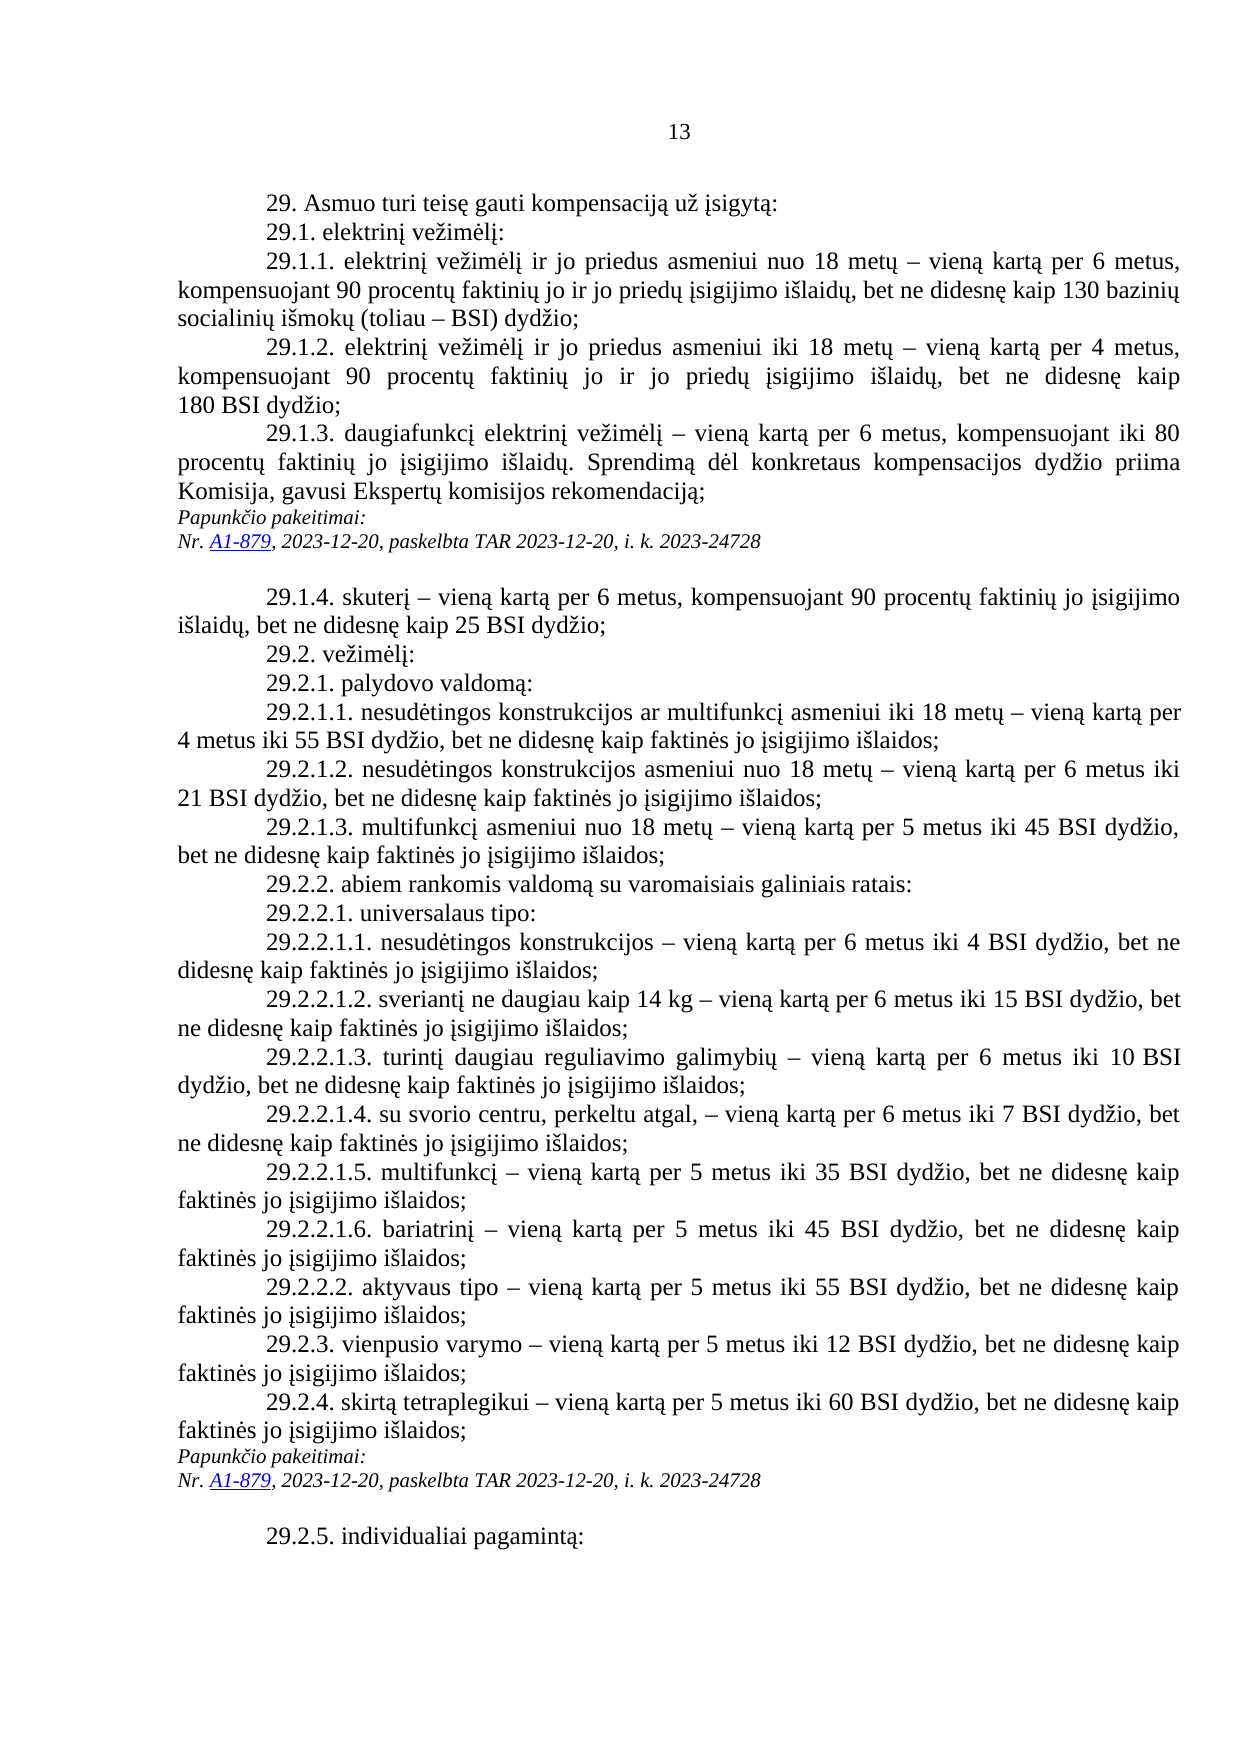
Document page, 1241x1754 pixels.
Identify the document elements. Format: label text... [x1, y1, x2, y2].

text Nr. A1-879, 2023-12-20, paskelbta TAR 2023-12-20, i. k. 2023-24728 [177, 1468, 1181, 1492]
text 29.1.2. elektrinį vežimėlį ir jo priedus asmeniui iki 18 metų – vieną kartą per 4 metus, kompensuojant 90 procentų faktinių jo ir jo priedų įsigijimo išlaidų, bet ne didesnę kaip 180 BSI dydžio; [177, 332, 1181, 418]
text 29.2.2.1.4. su svorio centru, perkeltu atgal, – vieną kartą per 6 metus iki 7 BSI dydžio, bet ne didesnę kaip faktinės jo įsigijimo išlaidos; [177, 1099, 1181, 1157]
text Papunkčio pakeitimai: [177, 1444, 1181, 1468]
text 29.1.1. elektrinį vežimėlį ir jo priedus asmeniui nuo 18 metų – vieną kartą per 6 metus, kompensuojant 90 procentų faktinių jo ir jo priedų įsigijimo išlaidų, bet ne didesnę kaip 130 bazinių socialinių išmokų (toliau – BSI) dydžio; [177, 246, 1181, 332]
text 29.2.1. palydovo valdomą: [177, 668, 1181, 697]
text 29. Asmuo turi teisę gauti kompensaciją už įsigytą: [177, 188, 1181, 217]
text 29.2.2.1.5. multifunkcį – vieną kartą per 5 metus iki 35 BSI dydžio, bet ne didesnę kaip faktinės jo įsigijimo išlaidos; [177, 1157, 1181, 1214]
text 29.2.4. skirtą tetraplegikui – vieną kartą per 5 metus iki 60 BSI dydžio, bet ne didesnę kaip faktinės jo įsigijimo išlaidos; [177, 1387, 1181, 1444]
text 29.2.2.1. universalaus tipo: [177, 898, 1181, 927]
text 29.2.1.2. nesudėtingos konstrukcijos asmeniui nuo 18 metų – vieną kartą per 6 metus iki 21 BSI dydžio, bet ne didesnę kaip faktinės jo įsigijimo išlaidos; [177, 754, 1181, 812]
text 29.2.3. vienpusio varymo – vieną kartą per 5 metus iki 12 BSI dydžio, bet ne didesnę kaip faktinės jo įsigijimo išlaidos; [177, 1329, 1181, 1387]
text 29.2.1.3. multifunkcį asmeniui nuo 18 metų – vieną kartą per 5 metus iki 45 BSI dydžio, bet ne didesnę kaip faktinės jo įsigijimo išlaidos; [177, 812, 1181, 869]
text 29.2.2.2. aktyvaus tipo – vieną kartą per 5 metus iki 55 BSI dydžio, bet ne didesnę kaip faktinės jo įsigijimo išlaidos; [177, 1272, 1181, 1329]
text 29.2. vežimėlį: [177, 639, 1181, 668]
text 29.2.2. abiem rankomis valdomą su varomaisiais galiniais ratais: [177, 869, 1181, 898]
text 29.2.1.1. nesudėtingos konstrukcijos ar multifunkcį asmeniui iki 18 metų – vieną kartą per 4 metus iki 55 BSI dydžio, bet ne didesnę kaip faktinės jo įsigijimo išlaidos; [177, 697, 1181, 754]
text 29.2.2.1.3. turintį daugiau reguliavimo galimybių – vieną kartą per 6 metus iki 10 BSI dydžio, bet ne didesnę kaip faktinės jo įsigijimo išlaidos; [177, 1042, 1181, 1099]
text 29.2.5. individualiai pagamintą: [177, 1521, 1181, 1550]
text 29.1.4. skuterį – vieną kartą per 6 metus, kompensuojant 90 procentų faktinių jo įsigijimo išlaidų, bet ne didesnę kaip 25 BSI dydžio; [177, 582, 1181, 639]
text Papunkčio pakeitimai: [177, 505, 1181, 529]
text 29.1. elektrinį vežimėlį: [177, 217, 1181, 246]
text 29.2.2.1.1. nesudėtingos konstrukcijos – vieną kartą per 6 metus iki 4 BSI dydžio, bet ne didesnę kaip faktinės jo įsigijimo išlaidos; [177, 927, 1181, 984]
text 29.1.3. daugiafunkcį elektrinį vežimėlį – vieną kartą per 6 metus, kompensuojant iki 80 procentų faktinių jo įsigijimo išlaidų. Sprendimą dėl konkretaus kompensacijos dydžio priima Komisija, gavusi Ekspertų komisijos rekomendaciją; [177, 418, 1181, 505]
text 29.2.2.1.2. sveriantį ne daugiau kaip 14 kg – vieną kartą per 6 metus iki 15 BSI dydžio, bet ne didesnę kaip faktinės jo įsigijimo išlaidos; [177, 984, 1181, 1042]
text 29.2.2.1.6. bariatrinį – vieną kartą per 5 metus iki 45 BSI dydžio, bet ne didesnę kaip faktinės jo įsigijimo išlaidos; [177, 1214, 1181, 1272]
text Nr. A1-879, 2023-12-20, paskelbta TAR 2023-12-20, i. k. 2023-24728 [177, 529, 1181, 553]
